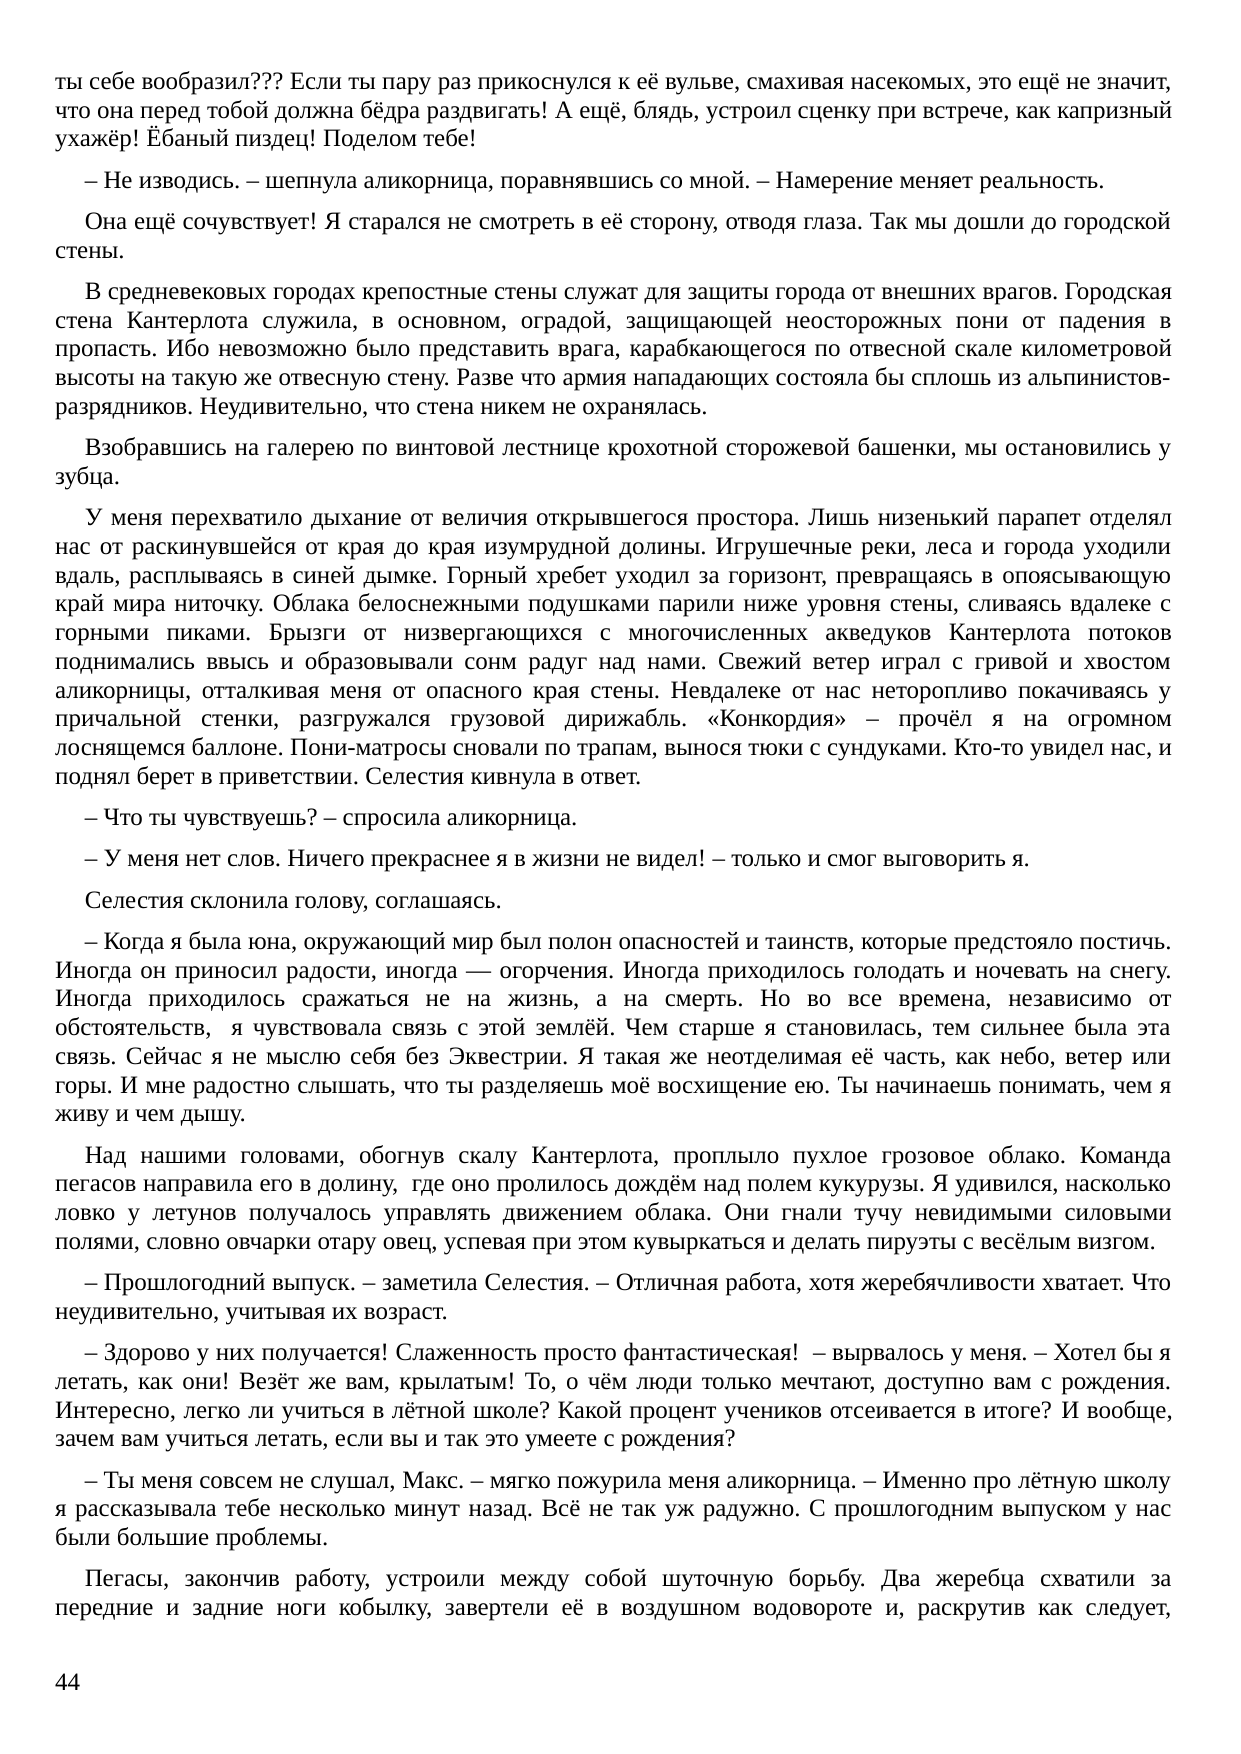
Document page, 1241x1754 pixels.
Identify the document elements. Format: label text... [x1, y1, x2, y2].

text – Здорово у них получается! Слаженность просто фантастическая! – вырвалось у меня. – Хотел бы я летать, как они! Везёт же вам, крылатым! То, о чём люди только мечтают, доступно вам с рождения. Интересно, легко ли учиться в лётной школе? Какой процент учеников отсеивается в итоге? И вообще, зачем вам учиться летать, если вы и так это умеете с рождения? [55, 1337, 1173, 1452]
text – Прошлогодний выпуск. – заметила Селестия. – Отличная работа, хотя жеребячливости хватает. Что неудивительно, учитывая их возраст. [55, 1267, 1173, 1325]
text Она ещё сочувствует! Я старался не смотреть в её сторону, отводя глаза. Так мы дошли до городской стены. [55, 206, 1173, 263]
text – У меня нет слов. Ничего прекраснее я в жизни не видел! – только и смог выговорить я. [55, 843, 1173, 872]
text ты себе вообразил??? Если ты пару раз прикоснулся к её вульве, смахивая насекомых, это ещё не значит, что она перед тобой должна бёдра раздвигать! А ещё, блядь, устроил сценку при встрече, как капризный ухажёр! Ёбаный пиздец! Поделом тебе! [55, 66, 1173, 152]
text – Ты меня совсем не слушал, Макс. – мягко пожурила меня аликорница. – Именно про лётную школу я рассказывала тебе несколько минут назад. Всё не так уж радужно. С прошлогодним выпуском у нас были большие проблемы. [55, 1465, 1173, 1551]
text – Когда я была юна, окружающий мир был полон опасностей и таинств, которые предстояло постичь. Иногда он приносил радости, иногда — огорчения. Иногда приходилось голодать и ночевать на снегу. Иногда приходилось сражаться не на жизнь, а на смерть. Но во все времена, независимо от обстоятельств, я чувствовала связь с этой землёй. Чем старше я становилась, тем сильнее была эта связь. Сейчас я не мыслю себя без Эквестрии. Я такая же неотделимая её часть, как небо, ветер или горы. И мне радостно слышать, что ты разделяешь моё восхищение ею. Ты начинаешь понимать, чем я живу и чем дышу. [55, 926, 1173, 1127]
text – Не изводись. – шепнула аликорница, поравнявшись со мной. – Намерение меняет реальность. [55, 165, 1173, 193]
text Взобравшись на галерею по винтовой лестнице крохотной сторожевой башенки, мы остановились у зубца. [55, 432, 1173, 490]
text – Что ты чувствуешь? – спросила аликорница. [55, 802, 1173, 831]
text Пегасы, закончив работу, устроили между собой шуточную борьбу. Два жеребца схватили за передние и задние ноги кобылку, завертели её в воздушном водовороте и, раскрутив как следует, [55, 1563, 1173, 1621]
text В средневековых городах крепостные стены служат для защиты города от внешних врагов. Городская стена Кантерлота служила, в основном, оградой, защищающей неосторожных пони от падения в пропасть. Ибо невозможно было представить врага, карабкающегося по отвесной скале километровой высоты на такую же отвесную стену. Разве что армия нападающих состояла бы сплошь из альпинистов-разрядников. Неудивительно, что стена никем не охранялась. [55, 276, 1173, 420]
text У меня перехватило дыхание от величия открывшегося простора. Лишь низенький парапет отделял нас от раскинувшейся от края до края изумрудной долины. Игрушечные реки, леса и города уходили вдаль, расплываясь в синей дымке. Горный хребет уходил за горизонт, превращаясь в опоясывающую край мира ниточку. Облака белоснежными подушками парили ниже уровня стены, сливаясь вдалеке с горными пиками. Брызги от низвергающихся с многочисленных акведуков Кантерлота потоков поднимались ввысь и образовывали сонм радуг над нами. Свежий ветер играл с гривой и хвостом аликорницы, отталкивая меня от опасного края стены. Невдалеке от нас неторопливо покачиваясь у причальной стенки, разгружался грузовой дирижабль. «Конкордия» – прочёл я на огромном лоснящемся баллоне. Пони-матросы сновали по трапам, вынося тюки с сундуками. Кто-то увидел нас, и поднял берет в приветствии. Селестия кивнула в ответ. [55, 502, 1173, 790]
text Над нашими головами, обогнув скалу Кантерлота, проплыло пухлое грозовое облако. Команда пегасов направила его в долину, где оно пролилось дождём над полем кукурузы. Я удивился, насколько ловко у летунов получалось управлять движением облака. Они гнали тучу невидимыми силовыми полями, словно овчарки отару овец, успевая при этом кувыркаться и делать пируэты с весёлым визгом. [55, 1140, 1173, 1255]
text Селестия склонила голову, соглашаясь. [55, 885, 1173, 913]
